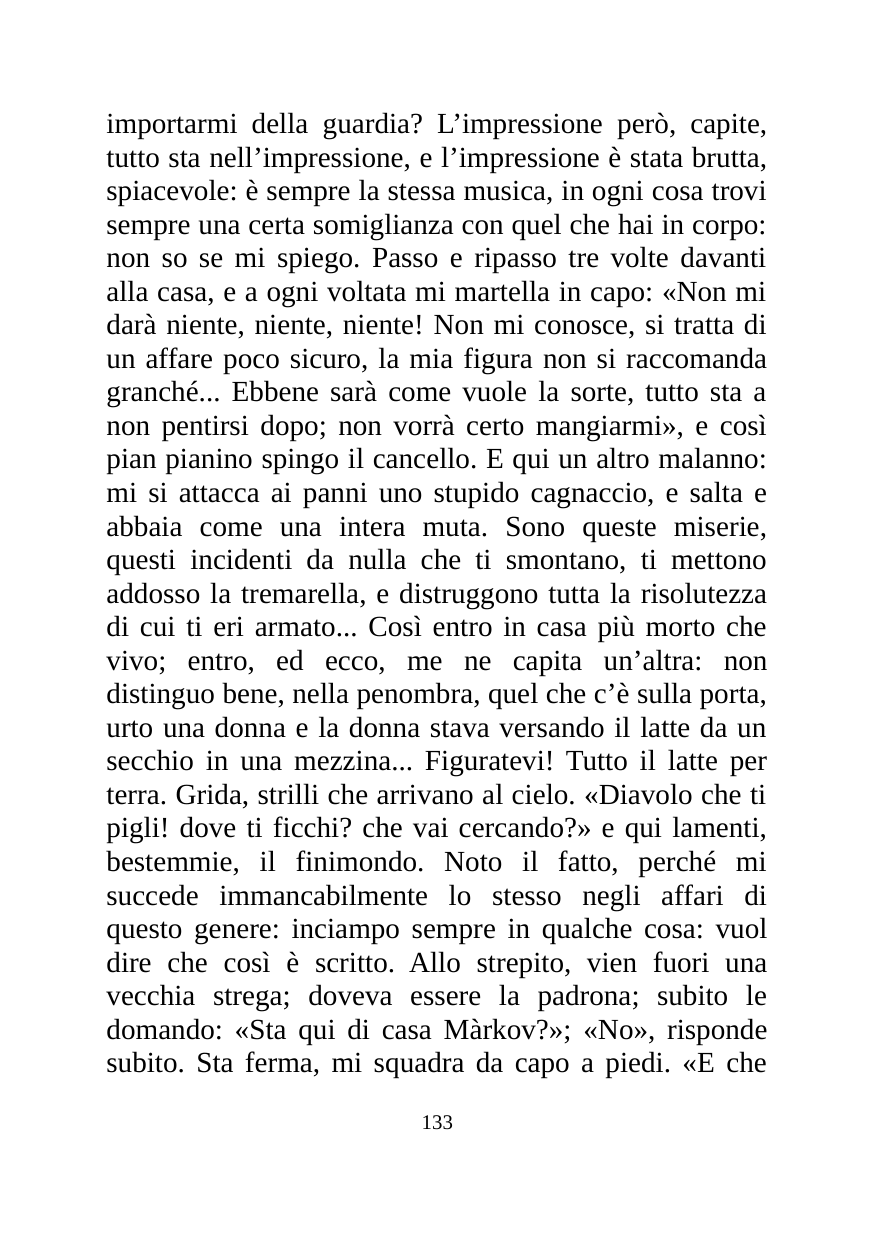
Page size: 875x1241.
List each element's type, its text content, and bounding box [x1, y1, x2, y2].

text importarmi della guardia? L’impressione però, capite, tutto sta nell’impressione, e l’impressione è stata brutta, spiacevole: è sempre la stessa musica, in ogni cosa trovi sempre una certa somiglianza con quel che hai in corpo: non so se mi spiego. Passo e ripasso tre volte davanti alla casa, e a ogni voltata mi martella in capo: «Non mi darà niente, niente, niente! Non mi conosce, si tratta di un affare poco sicuro, la mia figura non si raccomanda granché... Ebbene sarà come vuole la sorte, tutto sta a non pentirsi dopo; non vorrà certo mangiarmi», e così pian pianino spingo il cancello. E qui un altro malanno: mi si attacca ai panni uno stupido cagnaccio, e salta e abbaia come una intera muta. Sono queste miserie, questi incidenti da nulla che ti smontano, ti mettono addosso la tremarella, e distruggono tutta la risolutezza di cui ti eri armato... Così entro in casa più morto che vivo; entro, ed ecco, me ne capita un’altra: non distinguo bene, nella penombra, quel che c’è sulla porta, urto una donna e la donna stava versando il latte da un secchio in una mezzina... Figuratevi! Tutto il latte per terra. Grida, strilli che arrivano al cielo. «Diavolo che ti pigli! dove ti ficchi? che vai cercando?» e qui lamenti, bestemmie, il finimondo. Noto il fatto, perché mi succede immancabilmente lo stesso negli affari di questo genere: inciampo sempre in qualche cosa: vuol dire che così è scritto. Allo strepito, vien fuori una vecchia strega; doveva essere la padrona; subito le domando: «Sta qui di casa Màrkov?»; «No», risponde subito. Sta ferma, mi squadra da capo a piedi. «E che [106, 106, 768, 1079]
